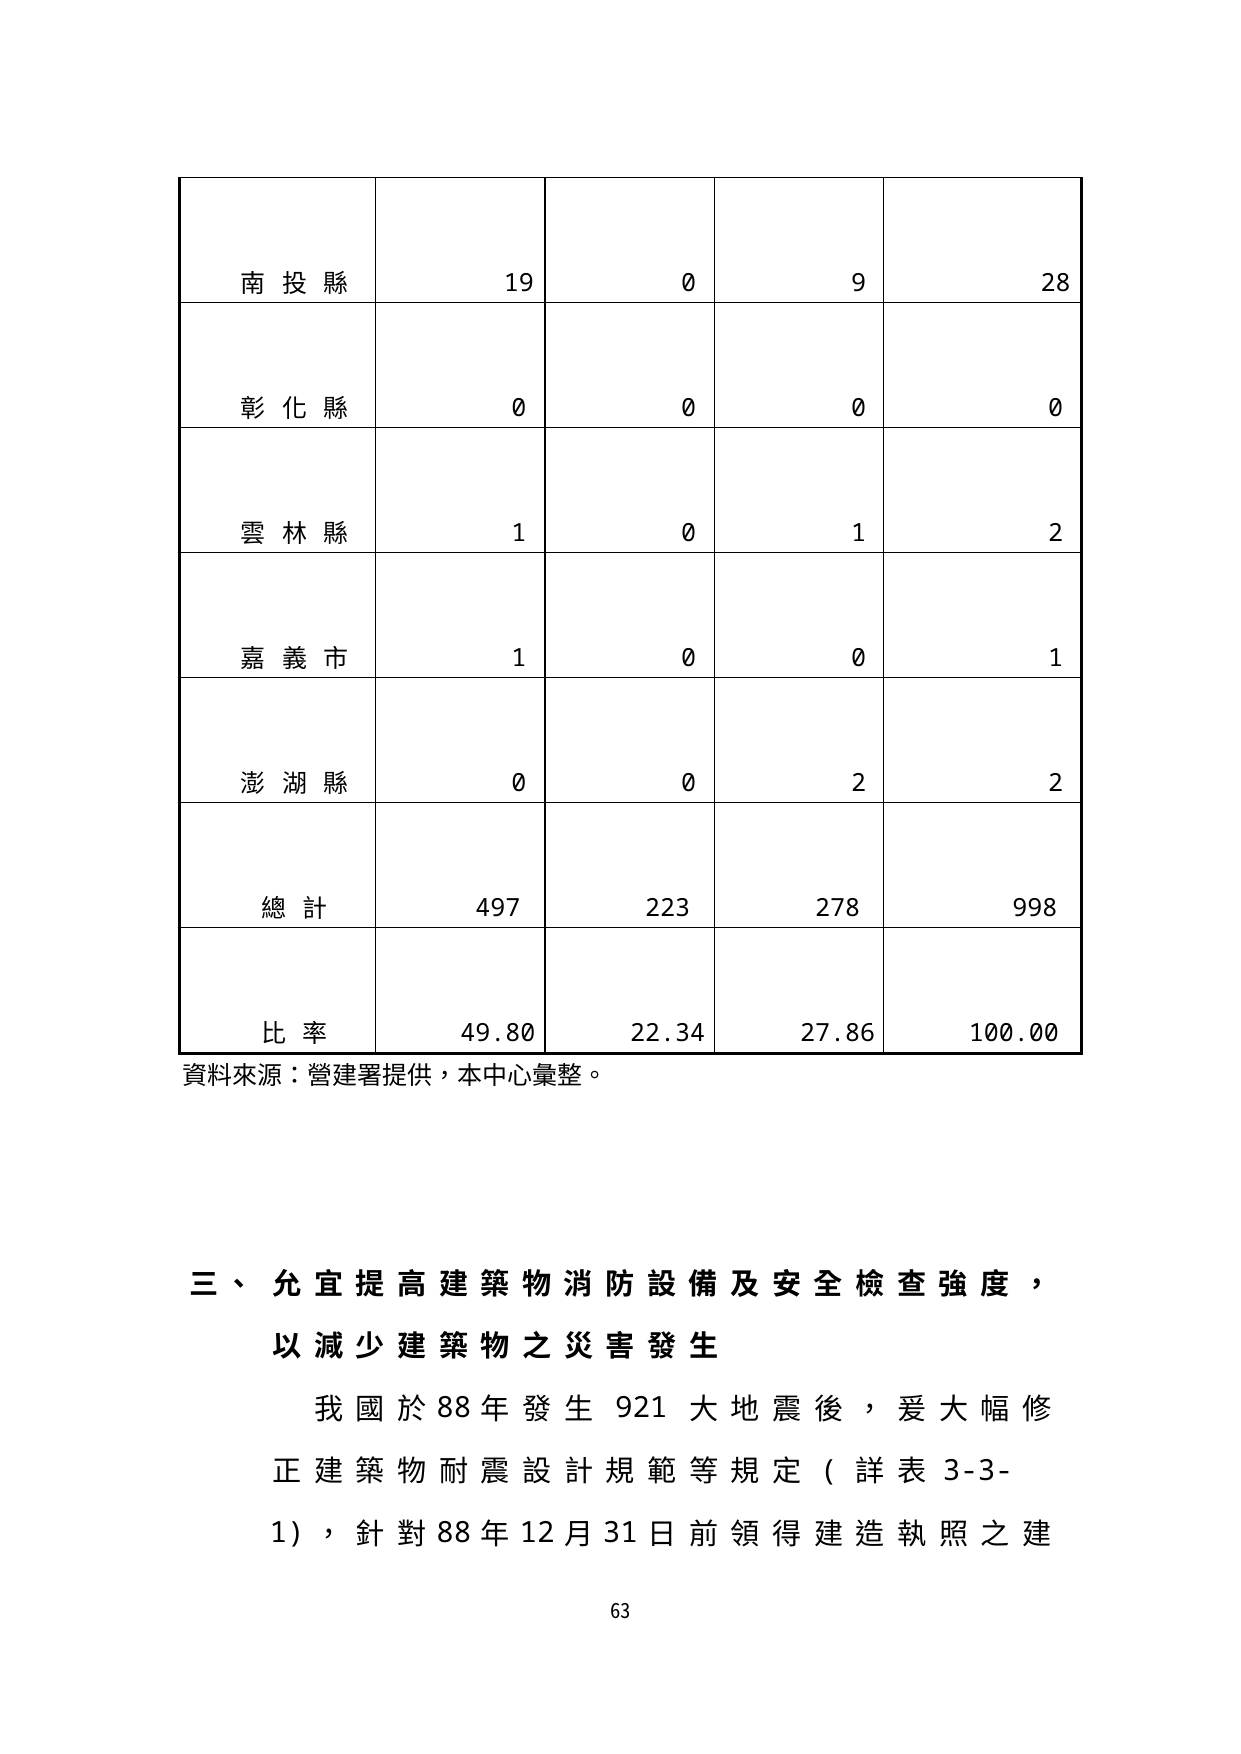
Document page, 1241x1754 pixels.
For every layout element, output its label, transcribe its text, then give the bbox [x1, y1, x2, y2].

table_cell 彰化縣 [181, 303, 375, 427]
table_cell 49.80 [376, 928, 544, 1052]
text 資料來源：營建署提供，本中心彙整。 [183, 1055, 1084, 1092]
table_cell 1 [715, 428, 883, 552]
table_cell 19 [376, 178, 544, 302]
table_cell 1 [884, 553, 1080, 677]
table_cell 28 [884, 178, 1080, 302]
table_cell 998 [884, 803, 1080, 927]
text 我國於88年發生921大地震後，爰大幅修正建築物耐震設計規範等規定(詳表3-3-1)，針對88年12月31日前領得建造執照之建 [242, 1365, 1058, 1552]
table_cell 0 [376, 303, 544, 427]
table_cell 278 [715, 803, 883, 927]
table_cell 比率 [181, 928, 375, 1052]
table_cell 27.86 [715, 928, 883, 1052]
table_cell 0 [715, 553, 883, 677]
table_cell 嘉義市 [181, 553, 375, 677]
table_cell 南投縣 [181, 178, 375, 302]
table_cell 2 [884, 428, 1080, 552]
table_cell 0 [546, 303, 714, 427]
table_cell 100.00 [884, 928, 1080, 1052]
text 三、允宜提高建築物消防設備及安全檢查強度，以減少建築物之災害發生 [183, 1240, 1058, 1365]
table_cell 22.34 [546, 928, 714, 1052]
table_cell 9 [715, 178, 883, 302]
table_cell 2 [715, 678, 883, 802]
table_cell 澎湖縣 [181, 678, 375, 802]
table_cell 0 [546, 178, 714, 302]
table_cell 0 [715, 303, 883, 427]
table_cell 2 [884, 678, 1080, 802]
table_cell 0 [884, 303, 1080, 427]
table_cell 雲林縣 [181, 428, 375, 552]
table_cell 1 [376, 428, 544, 552]
table_cell 0 [546, 428, 714, 552]
table_cell 總計 [181, 803, 375, 927]
table_cell 0 [376, 678, 544, 802]
table_cell 497 [376, 803, 544, 927]
table_cell 1 [376, 553, 544, 677]
table_cell 0 [546, 678, 714, 802]
table_cell 0 [546, 553, 714, 677]
table_cell 223 [546, 803, 714, 927]
